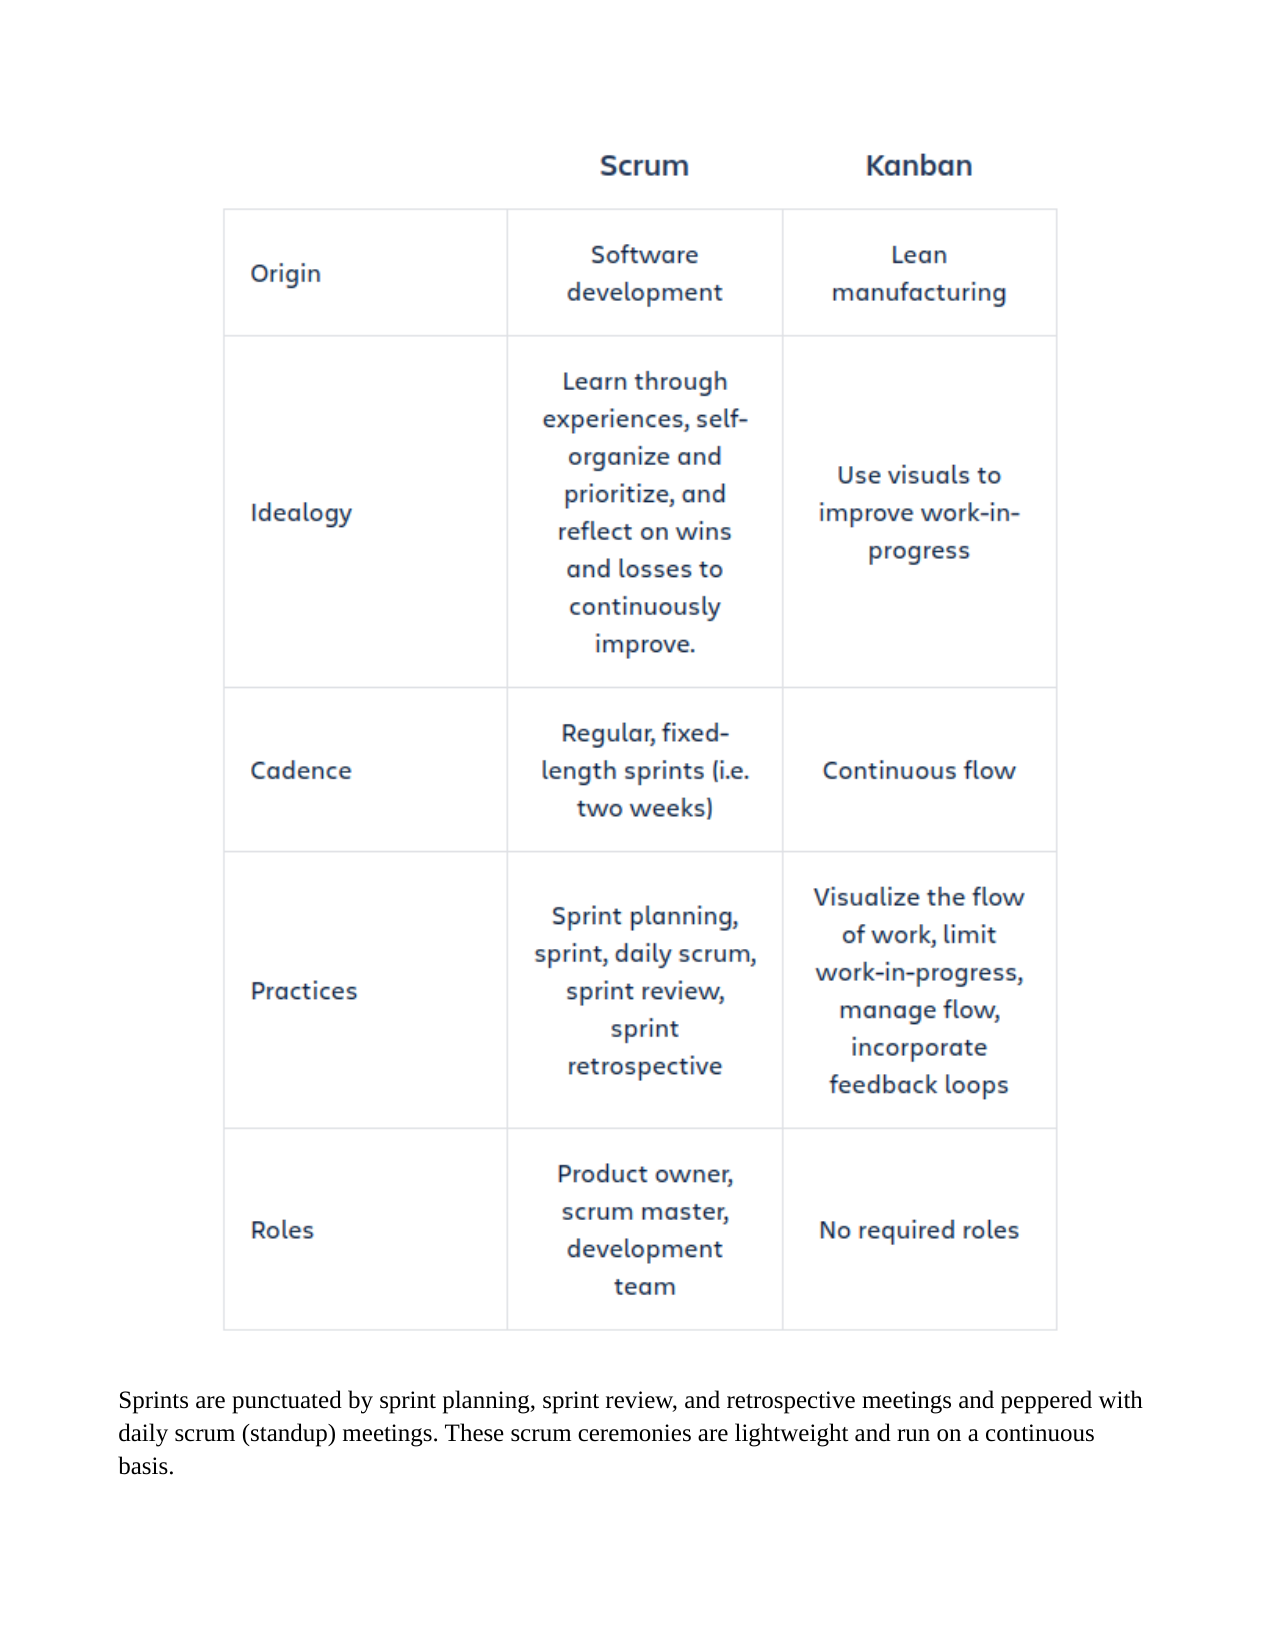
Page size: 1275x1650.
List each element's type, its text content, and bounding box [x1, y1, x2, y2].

picture [190, 118, 1086, 1381]
text Sprints are punctuated by sprint planning, sprint review, and retrospective meetings and peppered with daily scrum (standup) meetings. These scrum ceremonies are lightweight and run on a continuous basis. [118, 1381, 1157, 1480]
